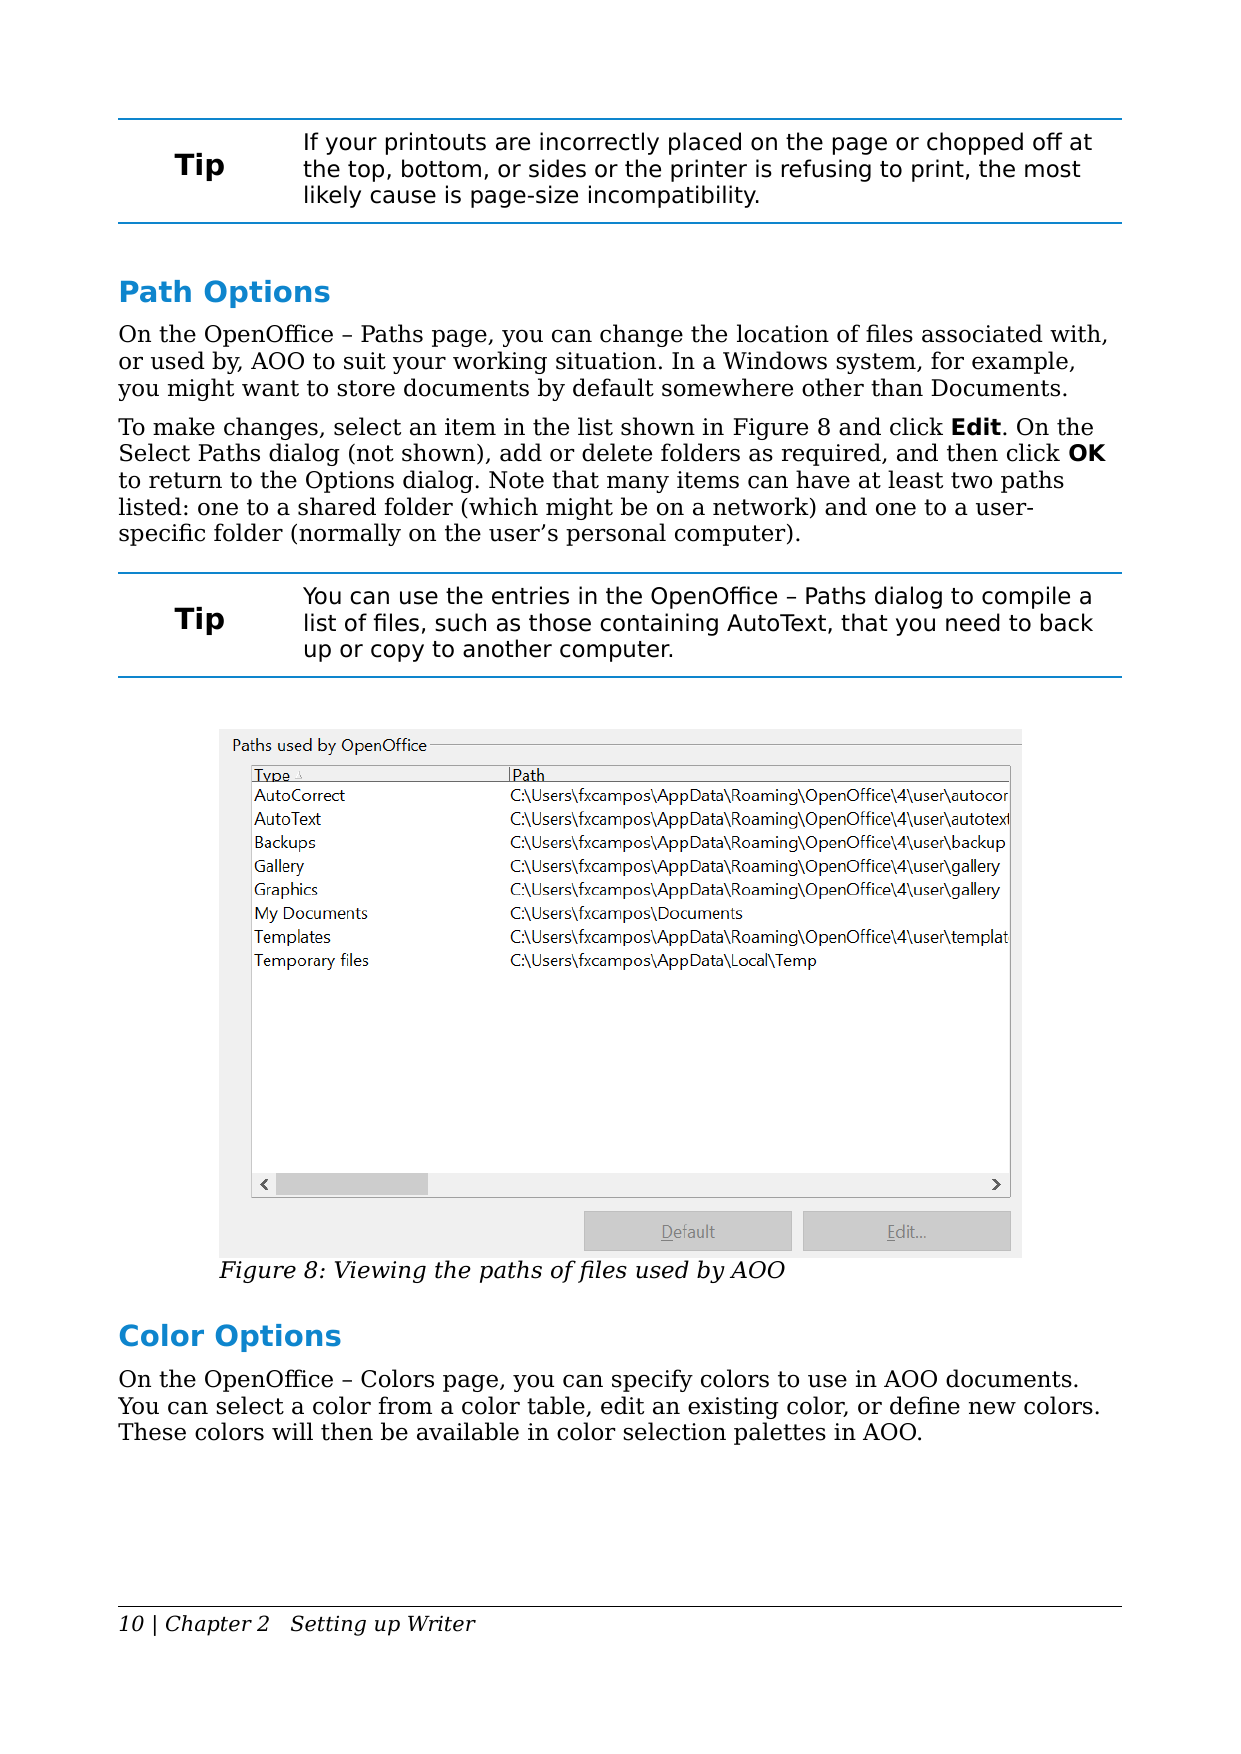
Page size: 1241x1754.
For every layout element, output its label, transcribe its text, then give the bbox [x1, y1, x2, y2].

subtitle Path Options [118, 275, 1122, 309]
table_header You can use the entries in the OpenOffice – Paths dialog to compile a list of files, such as those containing AutoText, that you need to back up or copy to another computer. [281, 574, 1122, 676]
text On the OpenOffice – Paths page, you can change the location of files associated with, or used by, AOO to suit your working situation. In a Windows system, for example, you might want to store documents by default somewhere other than Documents. [118, 321, 1122, 401]
table_header Tip [118, 574, 281, 676]
picture [219, 729, 1022, 1258]
text Figure 8: Viewing the paths of files used by AOO [219, 1258, 1021, 1284]
text To make changes, select an item in the list shown in Figure 8 and click Edit. On the Select Paths dialog (not shown), add or delete folders as required, and then click OK to return to the Options dialog. Note that many items can have at least two paths listed: one to a shared folder (which might be on a network) and one to a user-specific folder (normally on the user’s personal computer). [118, 414, 1122, 547]
text On the OpenOffice – Colors page, you can specify colors to use in AOO documents. You can select a color from a color table, edit an existing color, or define new colors. These colors will then be available in color selection palettes in AOO. [118, 1366, 1122, 1446]
table_header If your printouts are incorrectly placed on the page or chopped off at the top, bottom, or sides or the printer is refusing to print, the most likely cause is page‑size incompatibility. [281, 120, 1122, 222]
table_header Tip [118, 120, 281, 222]
subtitle Color Options [118, 1320, 1122, 1354]
